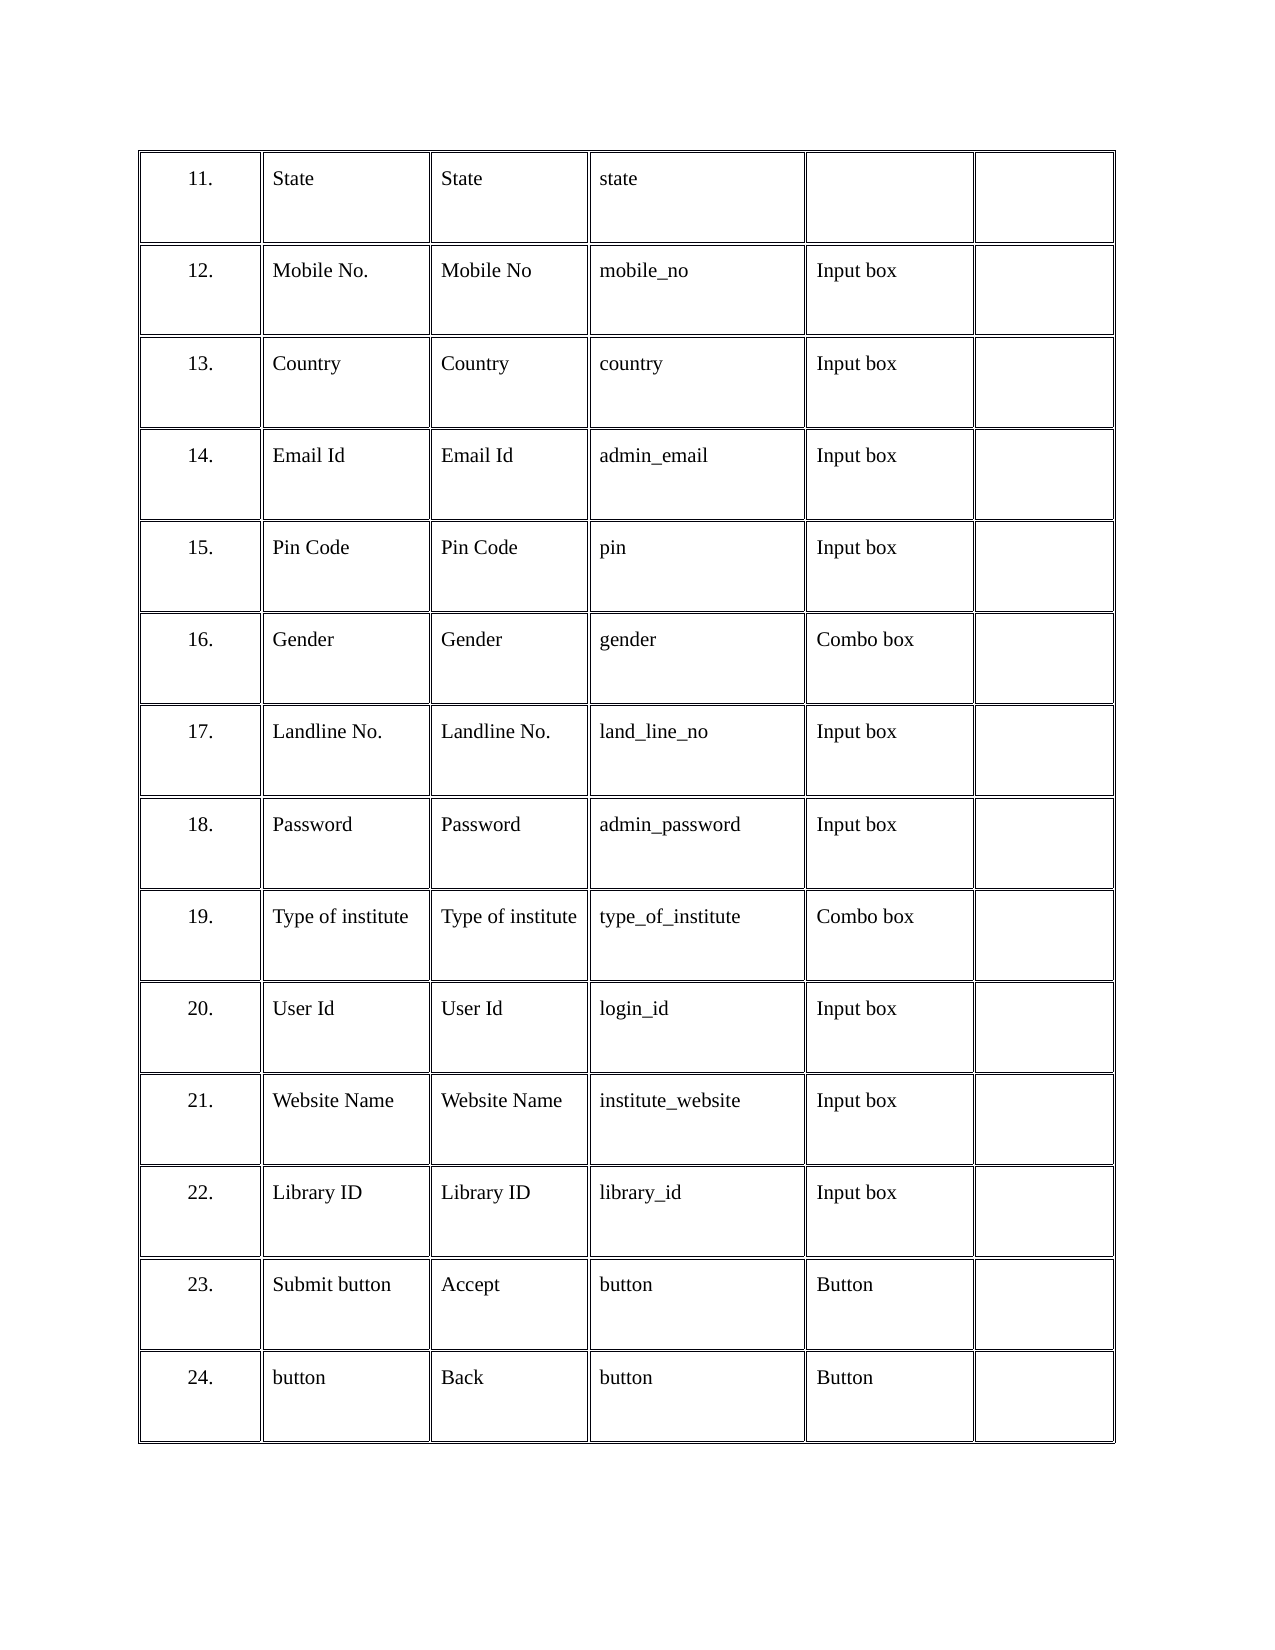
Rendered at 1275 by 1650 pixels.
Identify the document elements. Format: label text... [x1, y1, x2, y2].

table_cell 20. [141, 983, 260, 1072]
table_cell [976, 430, 1113, 519]
table_cell Accept [432, 1260, 587, 1348]
table_cell institute_website [591, 1075, 804, 1164]
table_cell [976, 338, 1113, 427]
table_cell state [591, 153, 804, 242]
table_cell [976, 1075, 1113, 1164]
table_cell [807, 153, 973, 242]
table_cell admin_password [591, 799, 804, 887]
table_cell 22. [141, 1167, 260, 1256]
table_cell Gender [264, 614, 429, 703]
table_cell country [591, 338, 804, 427]
table_cell Landline No. [432, 706, 587, 795]
table_cell [976, 1352, 1113, 1441]
table_cell pin [591, 522, 804, 611]
table_cell library_id [591, 1167, 804, 1256]
table_cell Button [807, 1260, 973, 1348]
table_cell Input box [807, 1167, 973, 1256]
table_cell Input box [807, 799, 973, 887]
table_cell land_line_no [591, 706, 804, 795]
table_cell [976, 522, 1113, 611]
table_cell 17. [141, 706, 260, 795]
table_cell type_of_institute [591, 891, 804, 980]
table_cell Input box [807, 522, 973, 611]
table_cell Combo box [807, 614, 973, 703]
table_cell Input box [807, 338, 973, 427]
table_cell Website Name [264, 1075, 429, 1164]
table_cell 15. [141, 522, 260, 611]
table_cell Gender [432, 614, 587, 703]
table_cell Email Id [432, 430, 587, 519]
table_cell login_id [591, 983, 804, 1072]
table_cell Submit button [264, 1260, 429, 1348]
table_cell Mobile No. [264, 246, 429, 334]
table_cell Input box [807, 1075, 973, 1164]
table_cell Email Id [264, 430, 429, 519]
table_cell 19. [141, 891, 260, 980]
table_cell Pin Code [432, 522, 587, 611]
table_cell Input box [807, 430, 973, 519]
table_cell Input box [807, 983, 973, 1072]
table_cell button [591, 1352, 804, 1441]
table_cell User Id [264, 983, 429, 1072]
table_cell [976, 1167, 1113, 1256]
table_cell [976, 1260, 1113, 1348]
table_cell Mobile No [432, 246, 587, 334]
table_cell Country [432, 338, 587, 427]
table_cell 24. [141, 1352, 260, 1441]
table_cell [976, 153, 1113, 242]
table_cell 13. [141, 338, 260, 427]
table_cell User Id [432, 983, 587, 1072]
table_cell [976, 706, 1113, 795]
table_cell State [264, 153, 429, 242]
table_cell 14. [141, 430, 260, 519]
table_cell [976, 246, 1113, 334]
table_cell Pin Code [264, 522, 429, 611]
table_cell 18. [141, 799, 260, 887]
table_cell 16. [141, 614, 260, 703]
table_cell [976, 891, 1113, 980]
table_cell Library ID [432, 1167, 587, 1256]
table_cell Password [264, 799, 429, 887]
table_cell 21. [141, 1075, 260, 1164]
table_cell Input box [807, 246, 973, 334]
table_cell Country [264, 338, 429, 427]
table_cell Landline No. [264, 706, 429, 795]
table_cell gender [591, 614, 804, 703]
table_cell Password [432, 799, 587, 887]
table_cell 11. [141, 153, 260, 242]
table_cell Type of institute [264, 891, 429, 980]
table_cell Button [807, 1352, 973, 1441]
table_cell Input box [807, 706, 973, 795]
table_cell Back [432, 1352, 587, 1441]
table_cell mobile_no [591, 246, 804, 334]
table_cell admin_email [591, 430, 804, 519]
table_cell Type of institute [432, 891, 587, 980]
table_cell [976, 799, 1113, 887]
table_cell State [432, 153, 587, 242]
table_cell [976, 983, 1113, 1072]
table_cell button [264, 1352, 429, 1441]
table_cell button [591, 1260, 804, 1348]
table_cell Library ID [264, 1167, 429, 1256]
table_cell Combo box [807, 891, 973, 980]
table_cell Website Name [432, 1075, 587, 1164]
table_cell 12. [141, 246, 260, 334]
table_cell [976, 614, 1113, 703]
table_cell 23. [141, 1260, 260, 1348]
